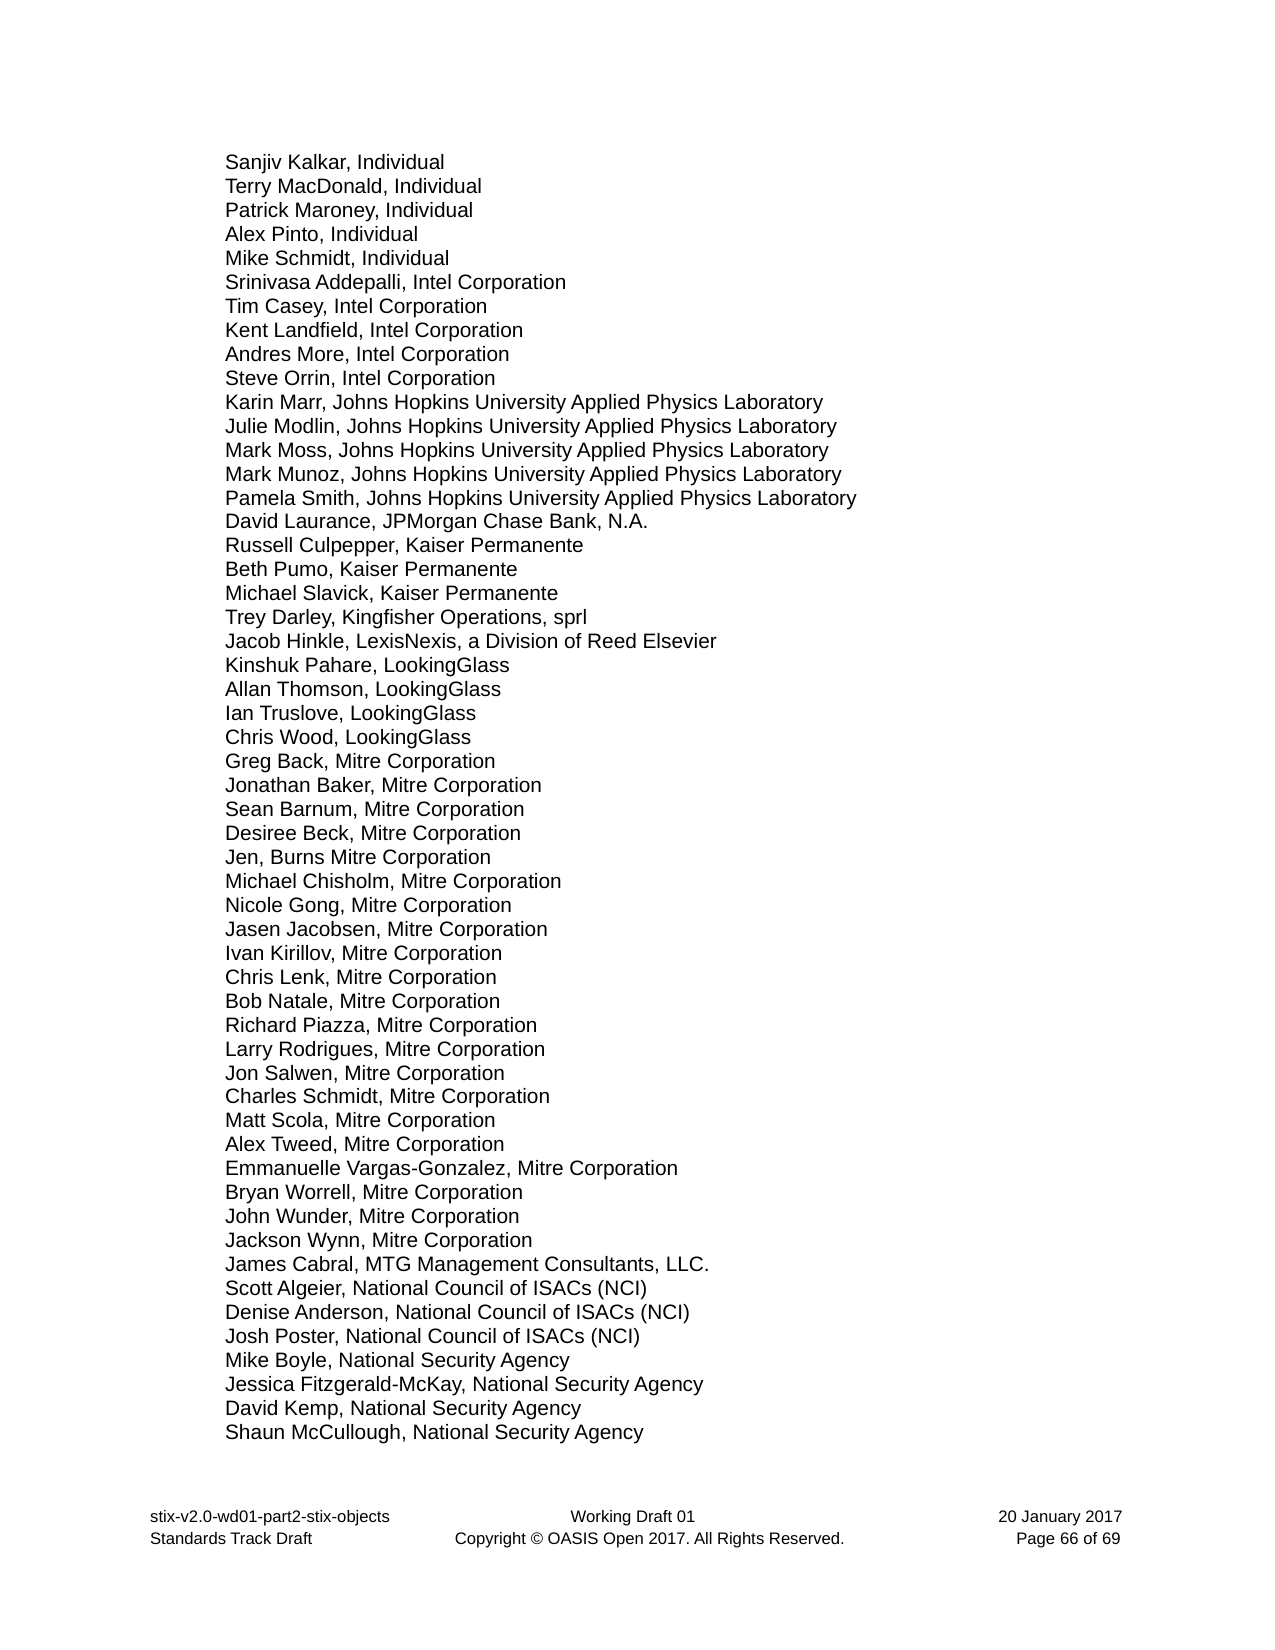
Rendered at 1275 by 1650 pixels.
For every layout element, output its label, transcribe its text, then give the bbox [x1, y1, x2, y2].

text Scott Algeier, National Council of ISACs (NCI) [225, 1276, 1125, 1300]
text Beth Pumo, Kaiser Permanente [225, 557, 1125, 581]
text Jen, Burns Mitre Corporation [225, 845, 1125, 869]
text Michael Slavick, Kaiser Permanente [225, 581, 1125, 605]
text Emmanuelle Vargas-Gonzalez, Mitre Corporation [225, 1156, 1125, 1180]
text Ivan Kirillov, Mitre Corporation [225, 941, 1125, 964]
text Kent Landfield, Intel Corporation [225, 318, 1125, 342]
text David Kemp, National Security Agency [225, 1396, 1125, 1420]
text Denise Anderson, National Council of ISACs (NCI) [225, 1300, 1125, 1324]
text Michael Chisholm, Mitre Corporation [225, 869, 1125, 893]
text Mark Munoz, Johns Hopkins University Applied Physics Laboratory [225, 461, 1125, 485]
text Matt Scola, Mitre Corporation [225, 1108, 1125, 1132]
text Chris Lenk, Mitre Corporation [225, 964, 1125, 988]
text Andres More, Intel Corporation [225, 342, 1125, 366]
text James Cabral, MTG Management Consultants, LLC. [225, 1252, 1125, 1276]
text Jon Salwen, Mitre Corporation [225, 1060, 1125, 1084]
text Chris Wood, LookingGlass [225, 725, 1125, 749]
text Richard Piazza, Mitre Corporation [225, 1012, 1125, 1036]
text Jacob Hinkle, LexisNexis, a Division of Reed Elsevier [225, 629, 1125, 653]
text Russell Culpepper, Kaiser Permanente [225, 533, 1125, 557]
text Nicole Gong, Mitre Corporation [225, 893, 1125, 917]
text Tim Casey, Intel Corporation [225, 294, 1125, 318]
text Steve Orrin, Intel Corporation [225, 366, 1125, 389]
text Trey Darley, Kingfisher Operations, sprl [225, 605, 1125, 629]
text Charles Schmidt, Mitre Corporation [225, 1084, 1125, 1108]
text Julie Modlin, Johns Hopkins University Applied Physics Laboratory [225, 413, 1125, 437]
text Jonathan Baker, Mitre Corporation [225, 773, 1125, 797]
text Sanjiv Kalkar, Individual [225, 150, 1125, 174]
text Shaun McCullough, National Security Agency [225, 1420, 1125, 1444]
text David Laurance, JPMorgan Chase Bank, N.A. [225, 509, 1125, 533]
text Mike Schmidt, Individual [225, 246, 1125, 270]
text Jackson Wynn, Mitre Corporation [225, 1228, 1125, 1252]
text John Wunder, Mitre Corporation [225, 1204, 1125, 1228]
text Allan Thomson, LookingGlass [225, 677, 1125, 701]
text Kinshuk Pahare, LookingGlass [225, 653, 1125, 677]
text Larry Rodrigues, Mitre Corporation [225, 1036, 1125, 1060]
text Bob Natale, Mitre Corporation [225, 988, 1125, 1012]
text Josh Poster, National Council of ISACs (NCI) [225, 1324, 1125, 1348]
text Bryan Worrell, Mitre Corporation [225, 1180, 1125, 1204]
text Mike Boyle, National Security Agency [225, 1348, 1125, 1372]
text Mark Moss, Johns Hopkins University Applied Physics Laboratory [225, 437, 1125, 461]
text Jasen Jacobsen, Mitre Corporation [225, 917, 1125, 941]
text Jessica Fitzgerald-McKay, National Security Agency [225, 1372, 1125, 1396]
text Ian Truslove, LookingGlass [225, 701, 1125, 725]
text Sean Barnum, Mitre Corporation [225, 797, 1125, 821]
text Alex Pinto, Individual [225, 222, 1125, 246]
text Desiree Beck, Mitre Corporation [225, 821, 1125, 845]
text Terry MacDonald, Individual [225, 174, 1125, 198]
text Patrick Maroney, Individual [225, 198, 1125, 222]
text Pamela Smith, Johns Hopkins University Applied Physics Laboratory [225, 485, 1125, 509]
text Alex Tweed, Mitre Corporation [225, 1132, 1125, 1156]
text Greg Back, Mitre Corporation [225, 749, 1125, 773]
text Srinivasa Addepalli, Intel Corporation [225, 270, 1125, 294]
text Karin Marr, Johns Hopkins University Applied Physics Laboratory [225, 389, 1125, 413]
